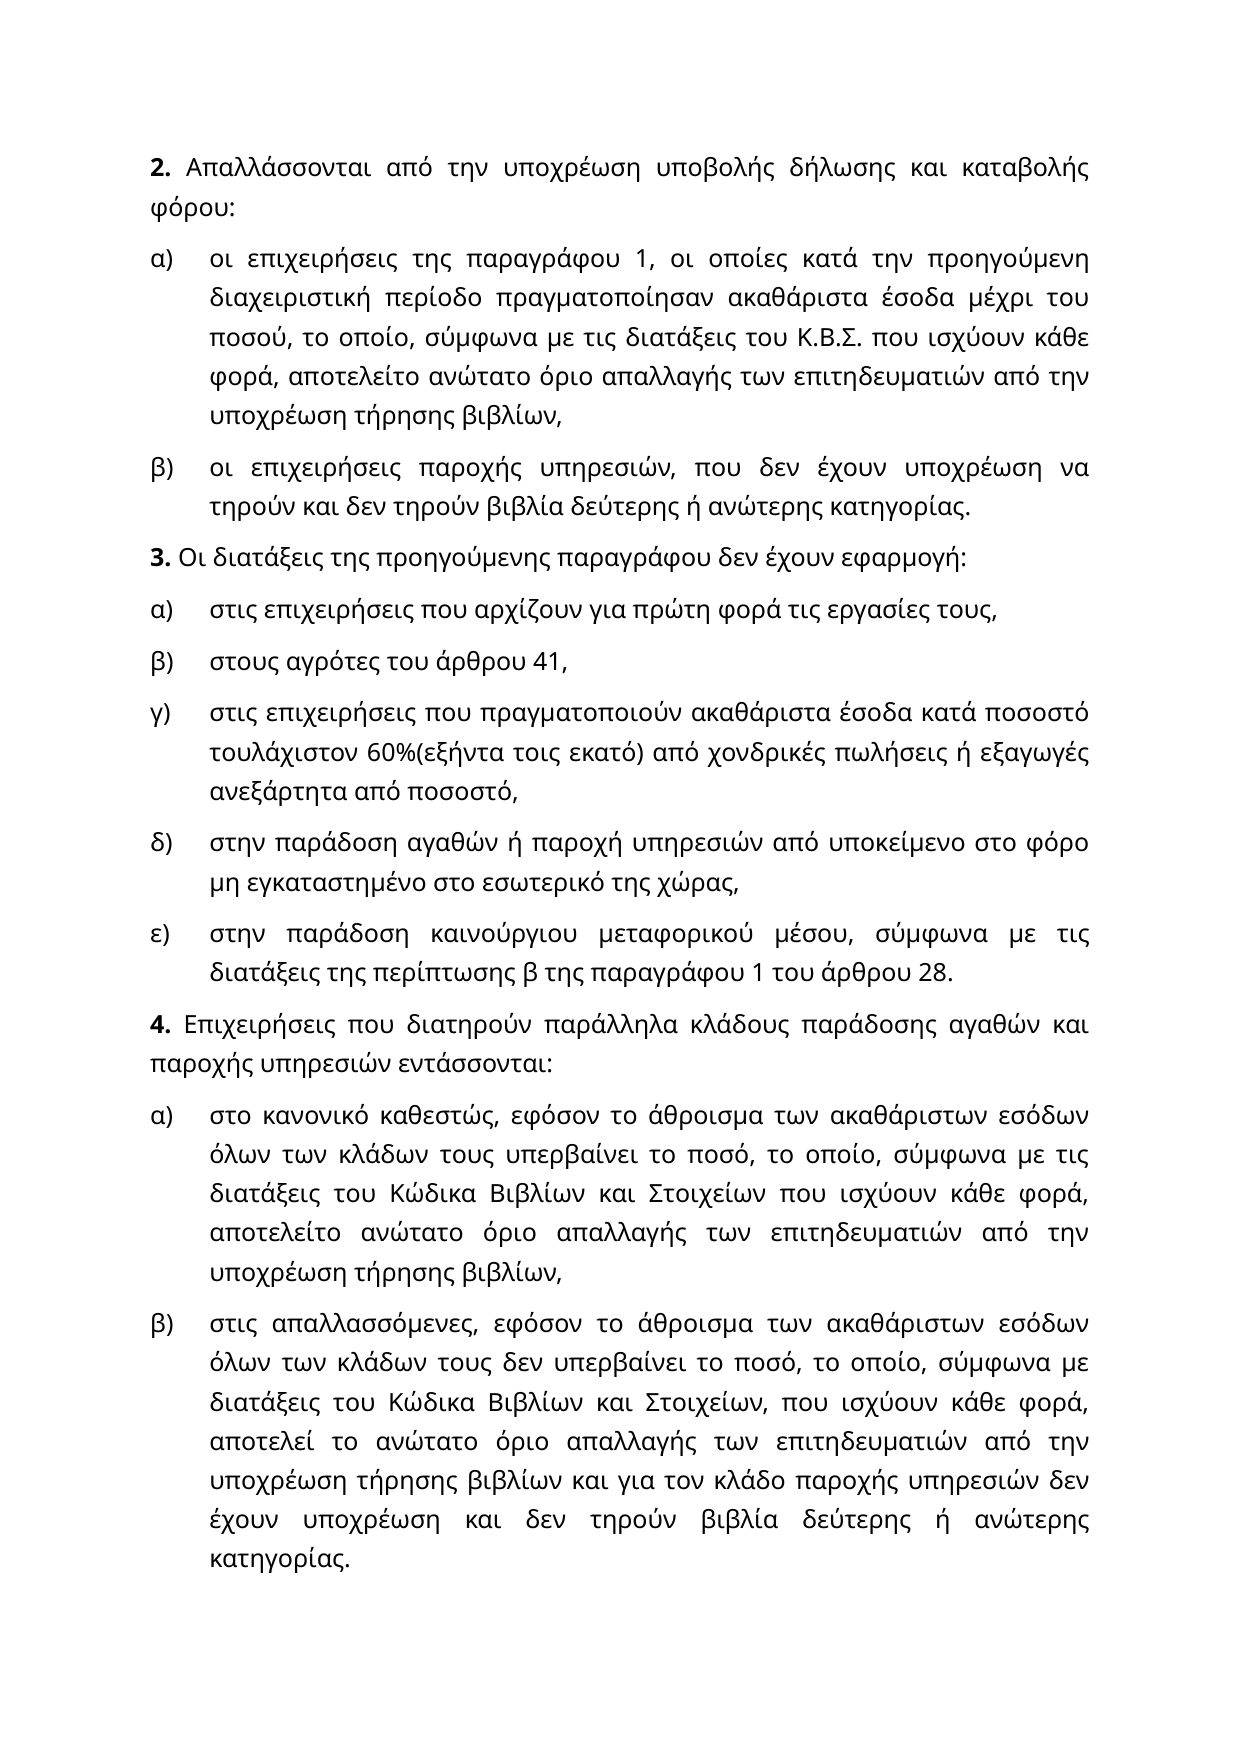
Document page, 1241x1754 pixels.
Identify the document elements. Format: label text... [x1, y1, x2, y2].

list β) στους αγρότες του άρθρου 41, [150, 643, 1090, 677]
list β) στις απαλλασσόμενες, εφόσον το άθροισμα των ακαθάριστων εσόδων όλων των κλάδων τους δεν υπερβαίνει το ποσό, το οποίο, σύμφωνα με διατάξεις του Κώδικα Βιβλίων και Στοιχείων, που ισχύουν κάθε φορά, αποτελεί το ανώτατο όριο απαλλαγής των επιτηδευματιών από την υποχρέωση τήρησης βιβλίων και για τον κλάδο παροχής υπηρεσιών δεν έχουν υποχρέωση και δεν τηρούν βιβλία δεύτερης ή ανώτερης κατηγορίας. [150, 1306, 1090, 1575]
list γ) στις επιχειρήσεις που πραγματοποιούν ακαθάριστα έσοδα κατά ποσοστό τουλάχιστον 60%(εξήντα τοις εκατό) από χονδρικές πωλήσεις ή εξαγωγές ανεξάρτητα από ποσοστό, [150, 695, 1090, 807]
text 4. Επιχειρήσεις που διατηρούν παράλληλα κλάδους παράδοσης αγαθών και παροχής υπηρεσιών εντάσσονται: [150, 1007, 1090, 1080]
text 2. Απαλλάσσονται από την υποχρέωση υποβολής δήλωσης και καταβολής φόρου: [150, 150, 1090, 223]
list β) οι επιχειρήσεις παροχής υπηρεσιών, που δεν έχουν υποχρέωση να τηρούν και δεν τηρούν βιβλία δεύτερης ή ανώτερης κατηγορίας. [150, 449, 1090, 522]
list α) στις επιχειρήσεις που αρχίζουν για πρώτη φορά τις εργασίες τους, [150, 592, 1090, 626]
list α) στο κανονικό καθεστώς, εφόσον το άθροισμα των ακαθάριστων εσόδων όλων των κλάδων τους υπερβαίνει το ποσό, το οποίο, σύμφωνα με τις διατάξεις του Κώδικα Βιβλίων και Στοιχείων που ισχύουν κάθε φορά, αποτελείτο ανώτατο όριο απαλλαγής των επιτηδευματιών από την υποχρέωση τήρησης βιβλίων, [150, 1097, 1090, 1288]
list δ) στην παράδοση αγαθών ή παροχή υπηρεσιών από υποκείμενο στο φόρο μη εγκαταστημένο στο εσωτερικό της χώρας, [150, 825, 1090, 898]
list ε) στην παράδοση καινούργιου μεταφορικού μέσου, σύμφωνα με τις διατάξεις της περίπτωσης β της παραγράφου 1 του άρθρου 28. [150, 916, 1090, 989]
list α) οι επιχειρήσεις της παραγράφου 1, οι οποίες κατά την προηγούμενη διαχειριστική περίοδο πραγματοποίησαν ακαθάριστα έσοδα μέχρι του ποσού, το οποίο, σύμφωνα με τις διατάξεις του Κ.Β.Σ. που ισχύουν κάθε φορά, αποτελείτο ανώτατο όριο απαλλαγής των επιτηδευματιών από την υποχρέωση τήρησης βιβλίων, [150, 241, 1090, 432]
text 3. Οι διατάξεις της προηγούμενης παραγράφου δεν έχουν εφαρμογή: [150, 540, 1090, 574]
